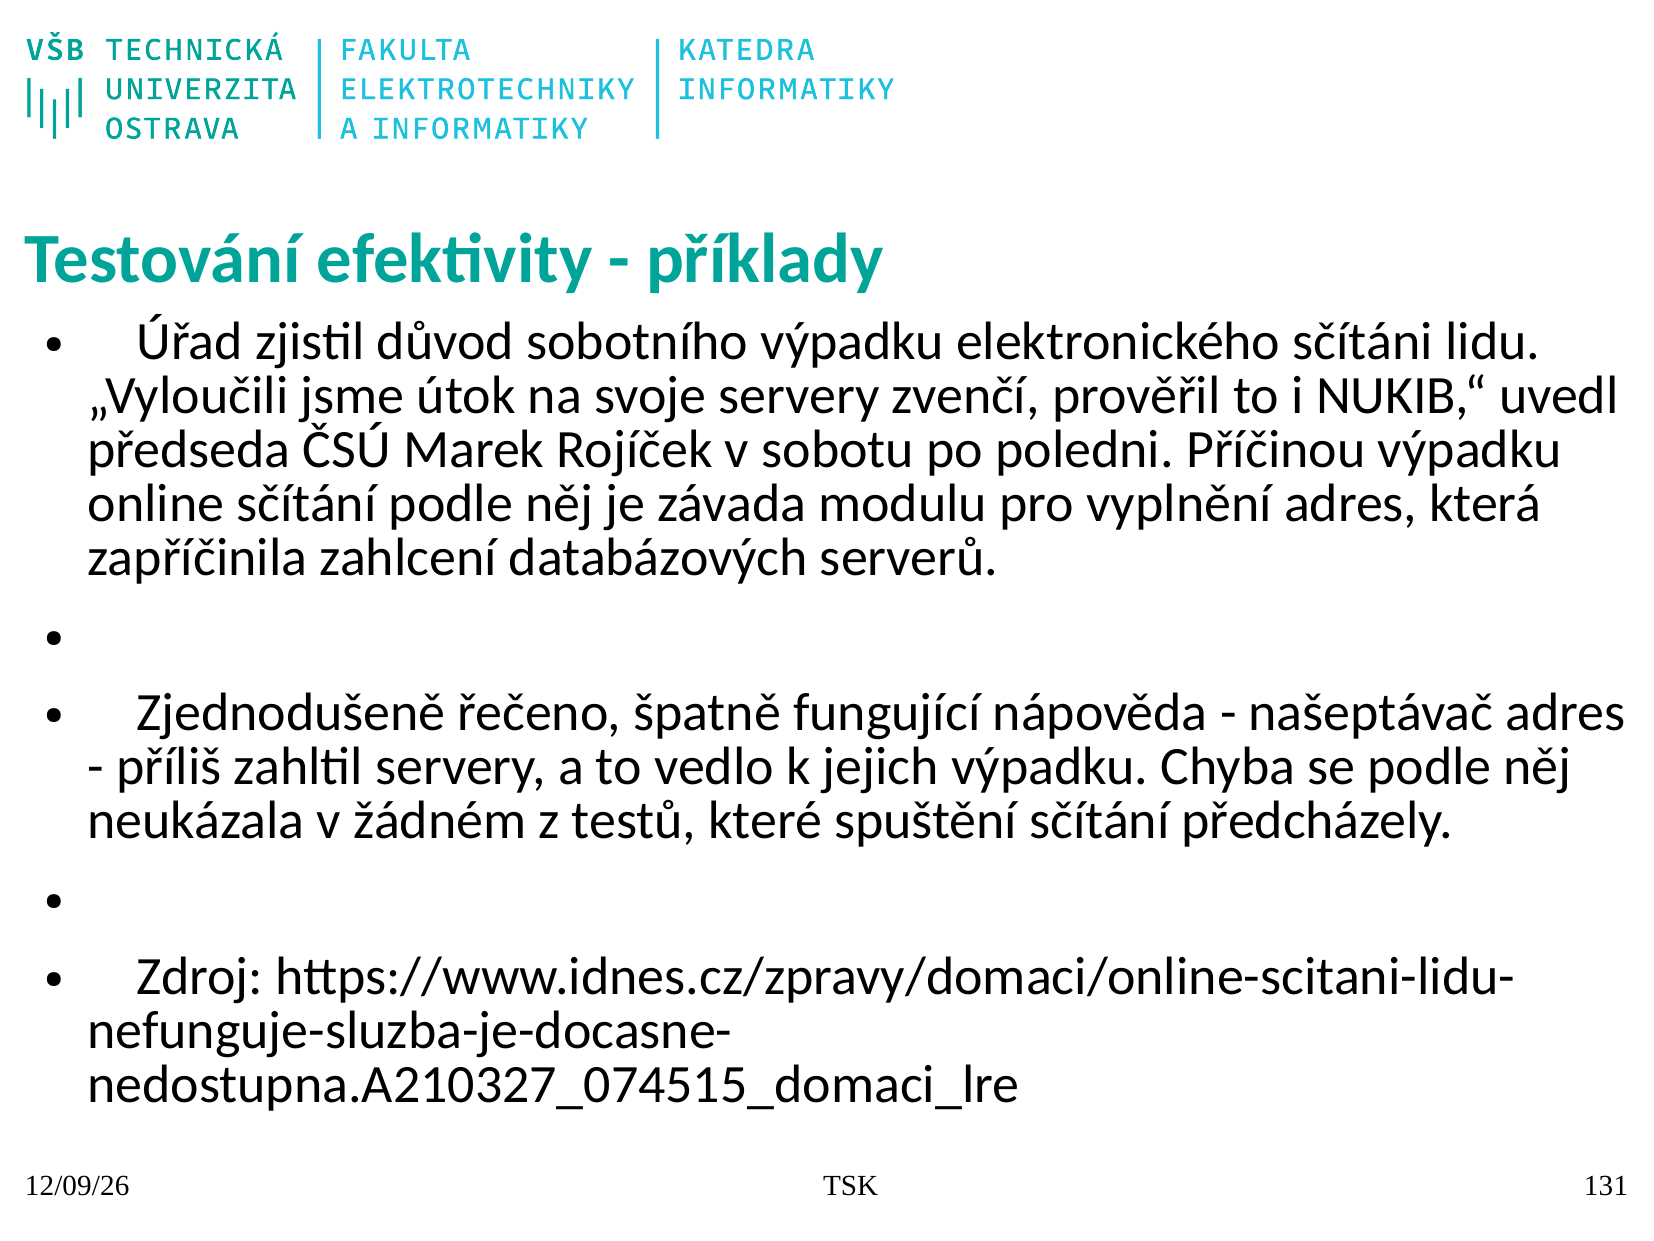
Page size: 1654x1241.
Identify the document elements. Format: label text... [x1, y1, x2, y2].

title Testování efektivity - příklady [24, 169, 1629, 300]
picture [26, 31, 894, 139]
list Úřad zjistil důvod sobotního výpadku elektronického sčítáni lidu. „Vyloučili jsme útok na svoje servery zvenčí, prověřil to i NUKIB,“ uvedl předseda ČSÚ Marek Rojíček v sobotu po poledni. Příčinou výpadku online sčítání podle něj je závada modulu pro vyplnění adres, která zapříčinila zahlcení databázových serverů. Zjednodušeně řečeno, špatně fungující nápověda - našeptávač adres - příliš zahltil servery, a to vedlo k jejich výpadku. Chyba se podle něj neukázala v žádném z testů, které spuštění sčítání předcházely. Zdroj: https://www.idnes.cz/zpravy/domaci/online-scitani-lidu-nefunguje-sluzba-je-docasne-nedostupna.A210327_074515_domaci_lre [30, 318, 1629, 1146]
